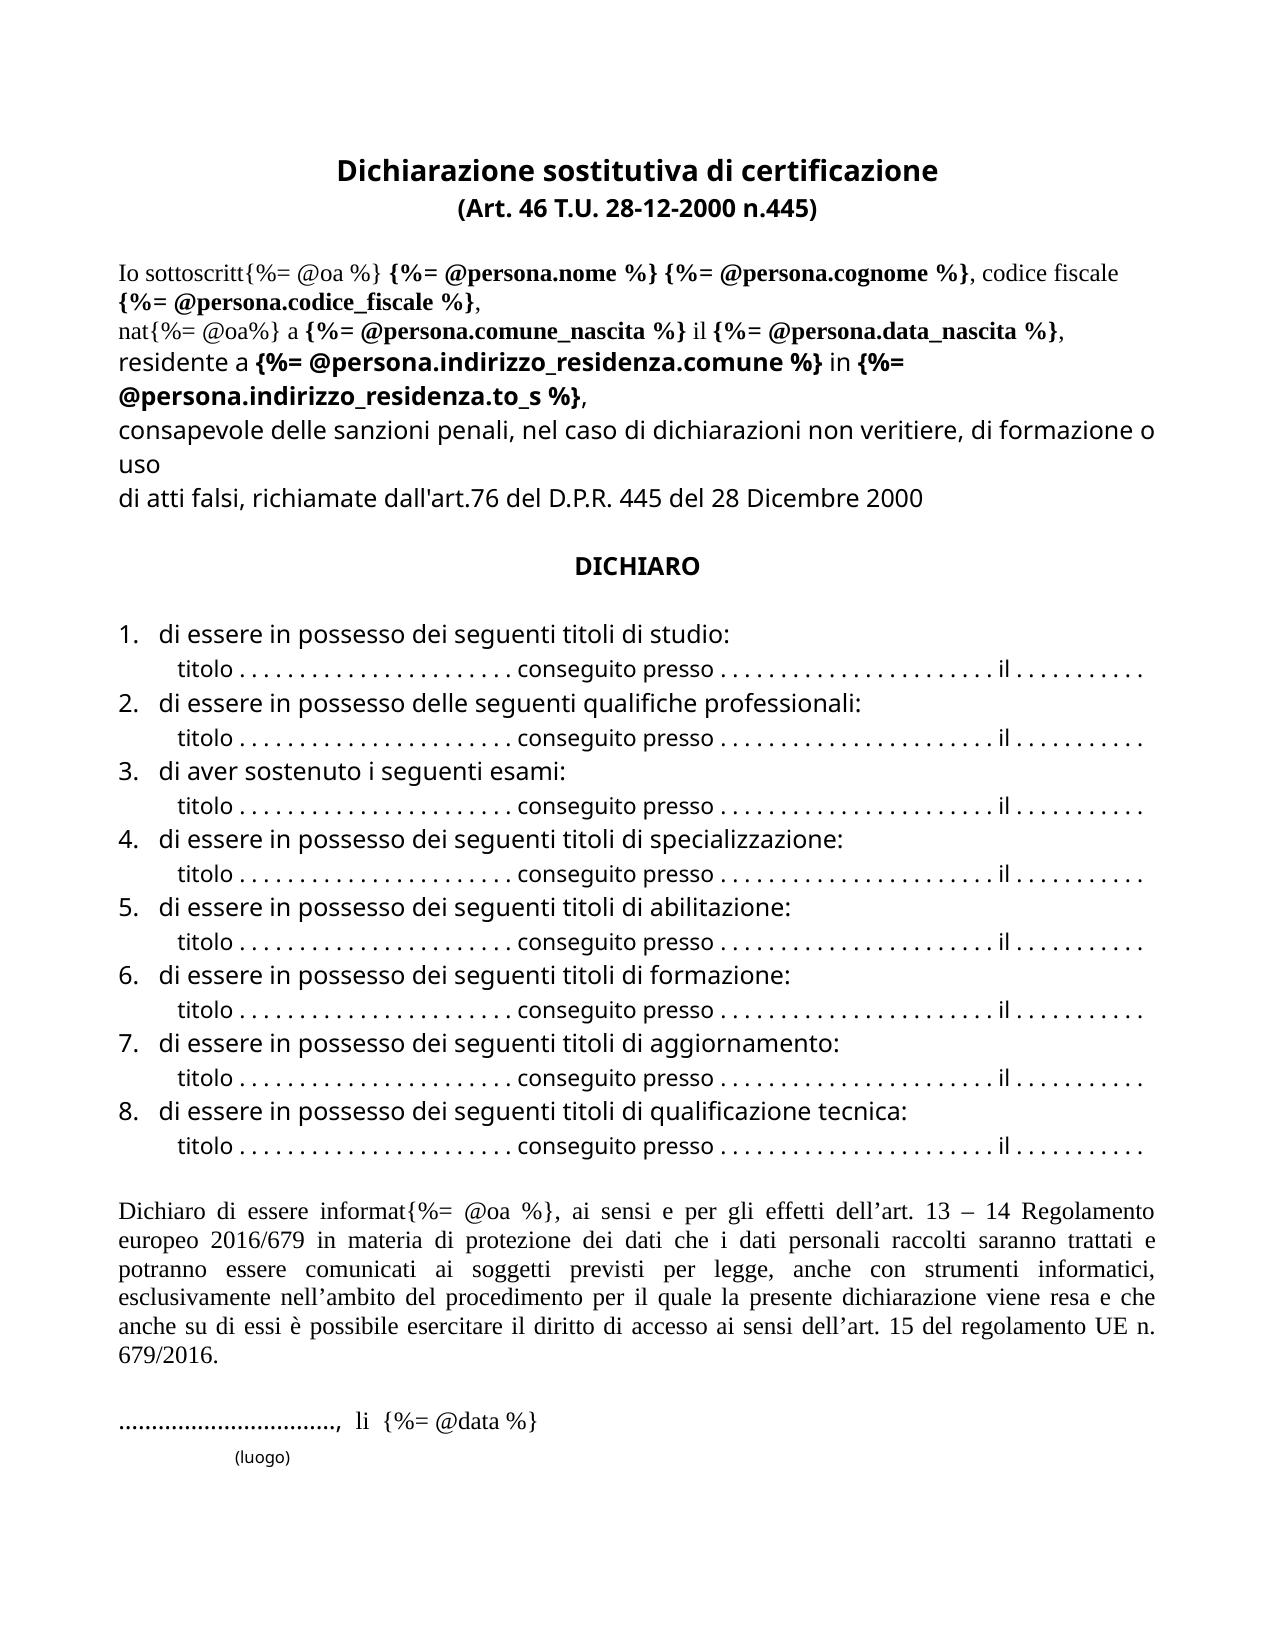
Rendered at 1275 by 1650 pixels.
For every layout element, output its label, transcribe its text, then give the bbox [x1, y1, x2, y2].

text 4. di essere in possesso dei seguenti titoli di specializzazione: [118, 821, 1157, 856]
text titolo . . . . . . . . . . . . . . . . . . . . . . . conseguito presso . . . . . . . . . . . . . . . . . . . . . . . il . . . . . . . . . . . [118, 992, 1157, 1026]
text titolo . . . . . . . . . . . . . . . . . . . . . . . conseguito presso . . . . . . . . . . . . . . . . . . . . . . . il . . . . . . . . . . . [118, 924, 1157, 958]
text ……………………………, li {%= @data %} [118, 1403, 1157, 1437]
text 3. di aver sostenuto i seguenti esami: [118, 753, 1157, 787]
text titolo . . . . . . . . . . . . . . . . . . . . . . . conseguito presso . . . . . . . . . . . . . . . . . . . . . . . il . . . . . . . . . . . [118, 1128, 1157, 1162]
text 2. di essere in possesso delle seguenti qualifiche professionali: [118, 685, 1157, 719]
text titolo . . . . . . . . . . . . . . . . . . . . . . . conseguito presso . . . . . . . . . . . . . . . . . . . . . . . il . . . . . . . . . . . [118, 1060, 1157, 1094]
text titolo . . . . . . . . . . . . . . . . . . . . . . . conseguito presso . . . . . . . . . . . . . . . . . . . . . . . il . . . . . . . . . . . [118, 651, 1157, 685]
text DICHIARO [118, 549, 1157, 583]
text 5. di essere in possesso dei seguenti titoli di abilitazione: [118, 889, 1157, 924]
text (luogo) [118, 1437, 1157, 1471]
text 7. di essere in possesso dei seguenti titoli di aggiornamento: [118, 1026, 1157, 1060]
text di atti falsi, richiamate dall'art.76 del D.P.R. 445 del 28 Dicembre 2000 [118, 481, 1157, 515]
text Dichiarazione sostitutiva di certificazione [118, 151, 1157, 190]
text nat{%= @oa%} a {%= @persona.comune_nascita %} il {%= @persona.data_nascita %}, [118, 316, 1157, 344]
text titolo . . . . . . . . . . . . . . . . . . . . . . . conseguito presso . . . . . . . . . . . . . . . . . . . . . . . il . . . . . . . . . . . [118, 787, 1157, 821]
text Io sottoscritt{%= @oa %} {%= @persona.nome %} {%= @persona.cognome %}, codice fiscale {%= @persona.codice_fiscale %}, [118, 258, 1157, 316]
text 6. di essere in possesso dei seguenti titoli di formazione: [118, 958, 1157, 992]
text titolo . . . . . . . . . . . . . . . . . . . . . . . conseguito presso . . . . . . . . . . . . . . . . . . . . . . . il . . . . . . . . . . . [118, 719, 1157, 753]
text residente a {%= @persona.indirizzo_residenza.comune %} in {%= @persona.indirizzo_residenza.to_s %}, [118, 344, 1157, 413]
text Dichiaro di essere informat{%= @oa %}, ai sensi e per gli effetti dell’art. 13 – 14 Regolamento europeo 2016/679 in materia di protezione dei dati che i dati personali raccolti saranno trattati e potranno essere comunicati ai soggetti previsti per legge, anche con strumenti informatici, esclusivamente nell’ambito del procedimento per il quale la presente dichiarazione viene resa e che anche su di essi è possibile esercitare il diritto di accesso ai sensi dell’art. 15 del regolamento UE n. 679/2016. [118, 1196, 1157, 1369]
text consapevole delle sanzioni penali, nel caso di dichiarazioni non veritiere, di formazione o uso [118, 413, 1157, 481]
text (Art. 46 T.U. 28-12-2000 n.445) [118, 190, 1157, 224]
text titolo . . . . . . . . . . . . . . . . . . . . . . . conseguito presso . . . . . . . . . . . . . . . . . . . . . . . il . . . . . . . . . . . [118, 856, 1157, 889]
text 1. di essere in possesso dei seguenti titoli di studio: [118, 617, 1157, 651]
text 8. di essere in possesso dei seguenti titoli di qualificazione tecnica: [118, 1094, 1157, 1128]
